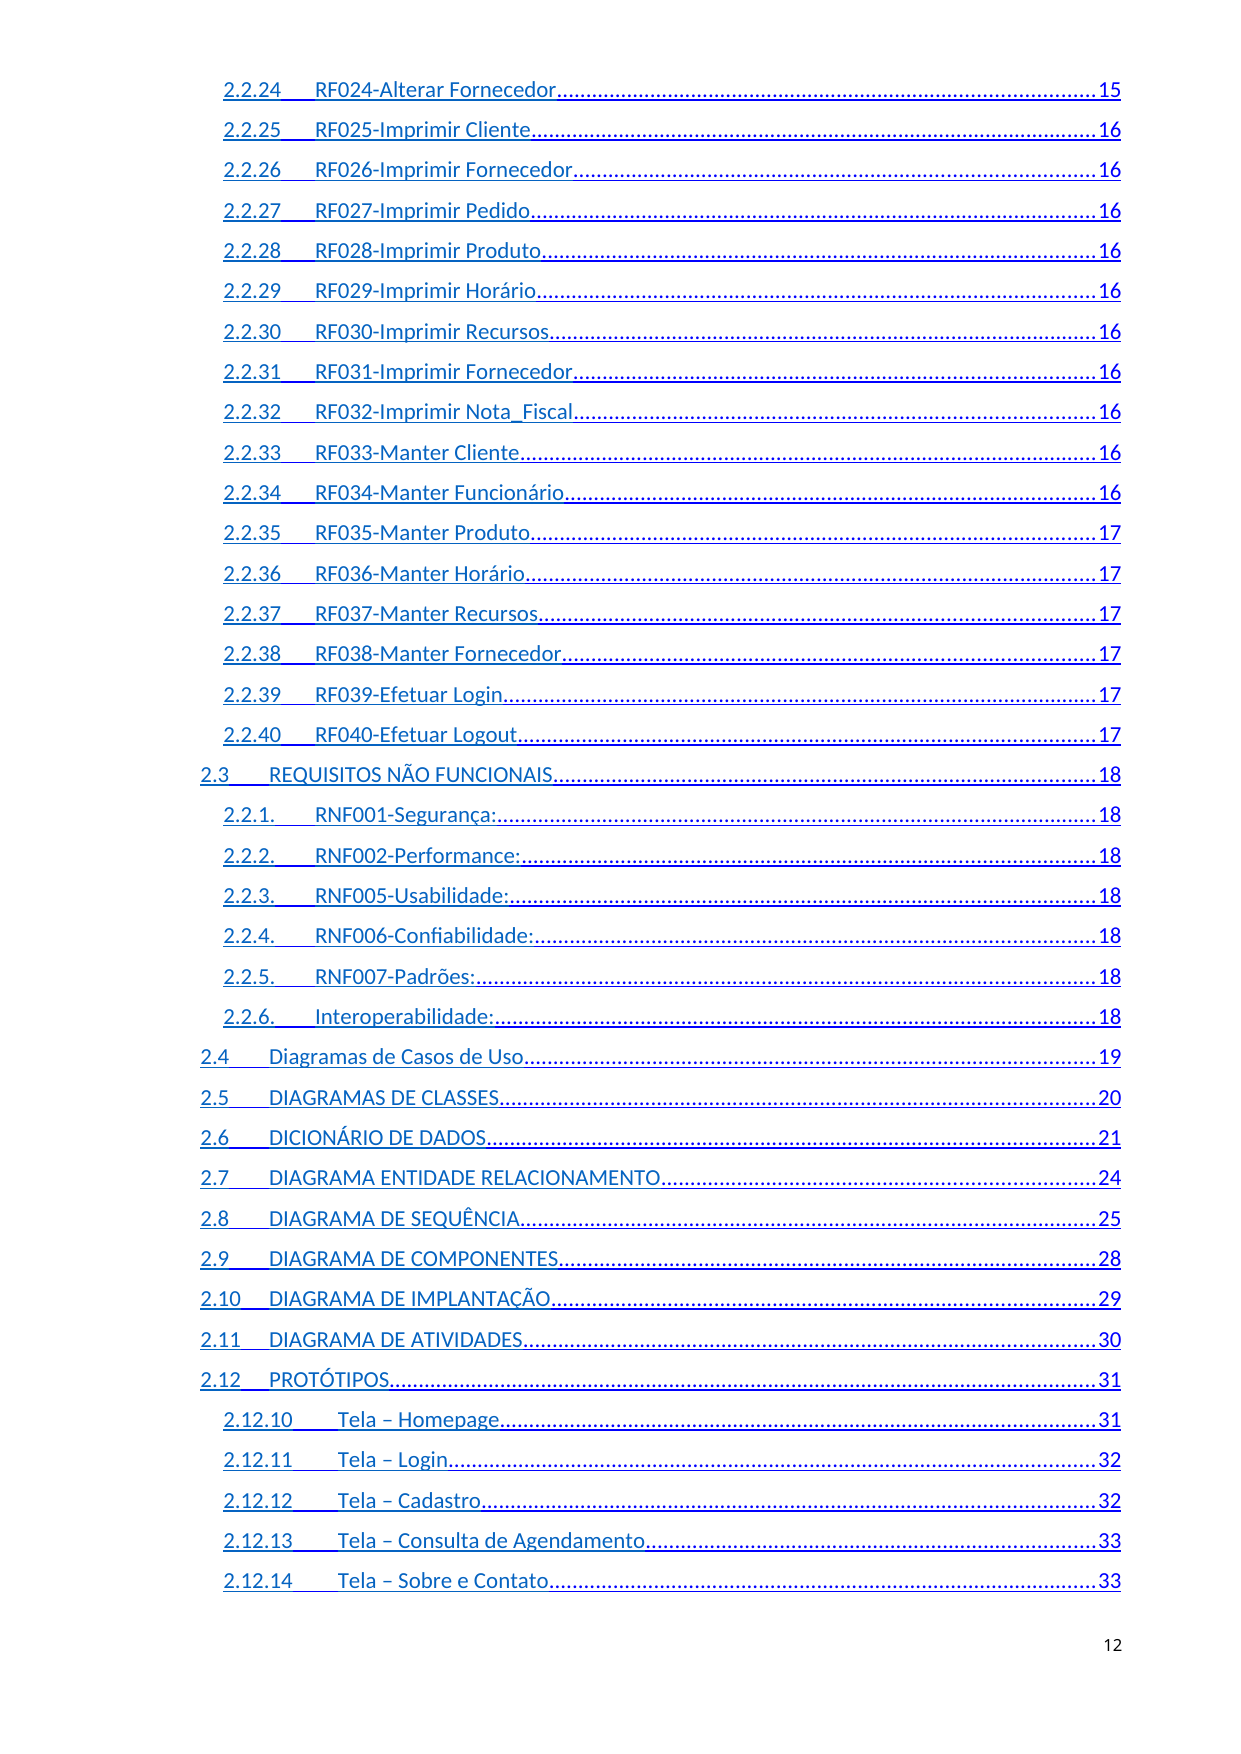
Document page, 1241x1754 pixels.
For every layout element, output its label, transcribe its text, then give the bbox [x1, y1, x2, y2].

text 2.2.38 RF038-Manter Fornecedor 17 [223, 639, 1122, 667]
text 2.9 DIAGRAMA DE COMPONENTES 28 [200, 1244, 1122, 1272]
text 2.12.14 Tela – Sobre e Contato 33 [223, 1567, 1122, 1594]
text 2.4 Diagramas de Casos de Uso 19 [200, 1042, 1122, 1071]
text 2.2.25 RF025-Imprimir Cliente 16 [223, 115, 1122, 143]
text 2.2.26 RF026-Imprimir Fornecedor 16 [223, 156, 1122, 184]
text 2.2.32 RF032-Imprimir Nota_Fiscal 16 [223, 397, 1122, 426]
text 2.12.11 Tela – Login 32 [223, 1446, 1122, 1474]
text 2.2.35 RF035-Manter Produto 17 [223, 518, 1122, 546]
text 2.2.4. RNF006-Confiabilidade: 18 [223, 922, 1122, 949]
text 2.2.6. Interoperabilidade: 18 [223, 1002, 1122, 1030]
text 2.2.40 RF040-Efetuar Logout 17 [223, 720, 1122, 748]
text 2.12.13 Tela – Consulta de Agendamento 33 [223, 1526, 1122, 1554]
text 2.8 DIAGRAMA DE SEQUÊNCIA 25 [200, 1204, 1122, 1232]
text 2.11 DIAGRAMA DE ATIVIDADES 30 [200, 1325, 1122, 1353]
text 2.2.28 RF028-Imprimir Produto 16 [223, 236, 1122, 264]
text 2.3 REQUISITOS NÃO FUNCIONAIS 18 [200, 760, 1122, 788]
text 2.12.12 Tela – Cadastro 32 [223, 1486, 1122, 1514]
text 2.2.27 RF027-Imprimir Pedido 16 [223, 196, 1122, 224]
text 2.6 DICIONÁRIO DE DADOS 21 [200, 1123, 1122, 1151]
text 2.2.29 RF029-Imprimir Horário 16 [223, 277, 1122, 304]
text 2.2.1. RNF001-Segurança: 18 [223, 801, 1122, 829]
text 2.2.31 RF031-Imprimir Fornecedor 16 [223, 357, 1122, 385]
text 2.2.33 RF033-Manter Cliente 16 [223, 438, 1122, 466]
text 2.2.37 RF037-Manter Recursos 17 [223, 599, 1122, 627]
text 2.2.36 RF036-Manter Horário 17 [223, 559, 1122, 587]
text 2.2.5. RNF007-Padrões: 18 [223, 962, 1122, 990]
text 2.5 DIAGRAMAS DE CLASSES 20 [200, 1083, 1122, 1111]
text 2.12.10 Tela – Homepage 31 [223, 1405, 1122, 1433]
text 2.2.34 RF034-Manter Funcionário 16 [223, 478, 1122, 506]
text 2.2.30 RF030-Imprimir Recursos 16 [223, 317, 1122, 345]
text 2.12 PROTÓTIPOS 31 [200, 1365, 1122, 1393]
text 2.2.24 RF024-Alterar Fornecedor 15 [223, 75, 1122, 103]
text 2.2.3. RNF005-Usabilidade: 18 [223, 881, 1122, 909]
text 2.2.2. RNF002-Performance: 18 [223, 841, 1122, 869]
text 2.7 DIAGRAMA ENTIDADE RELACIONAMENTO 24 [200, 1163, 1122, 1191]
text 2.2.39 RF039-Efetuar Login 17 [223, 680, 1122, 708]
text 2.10 DIAGRAMA DE IMPLANTAÇÃO 29 [200, 1284, 1122, 1312]
